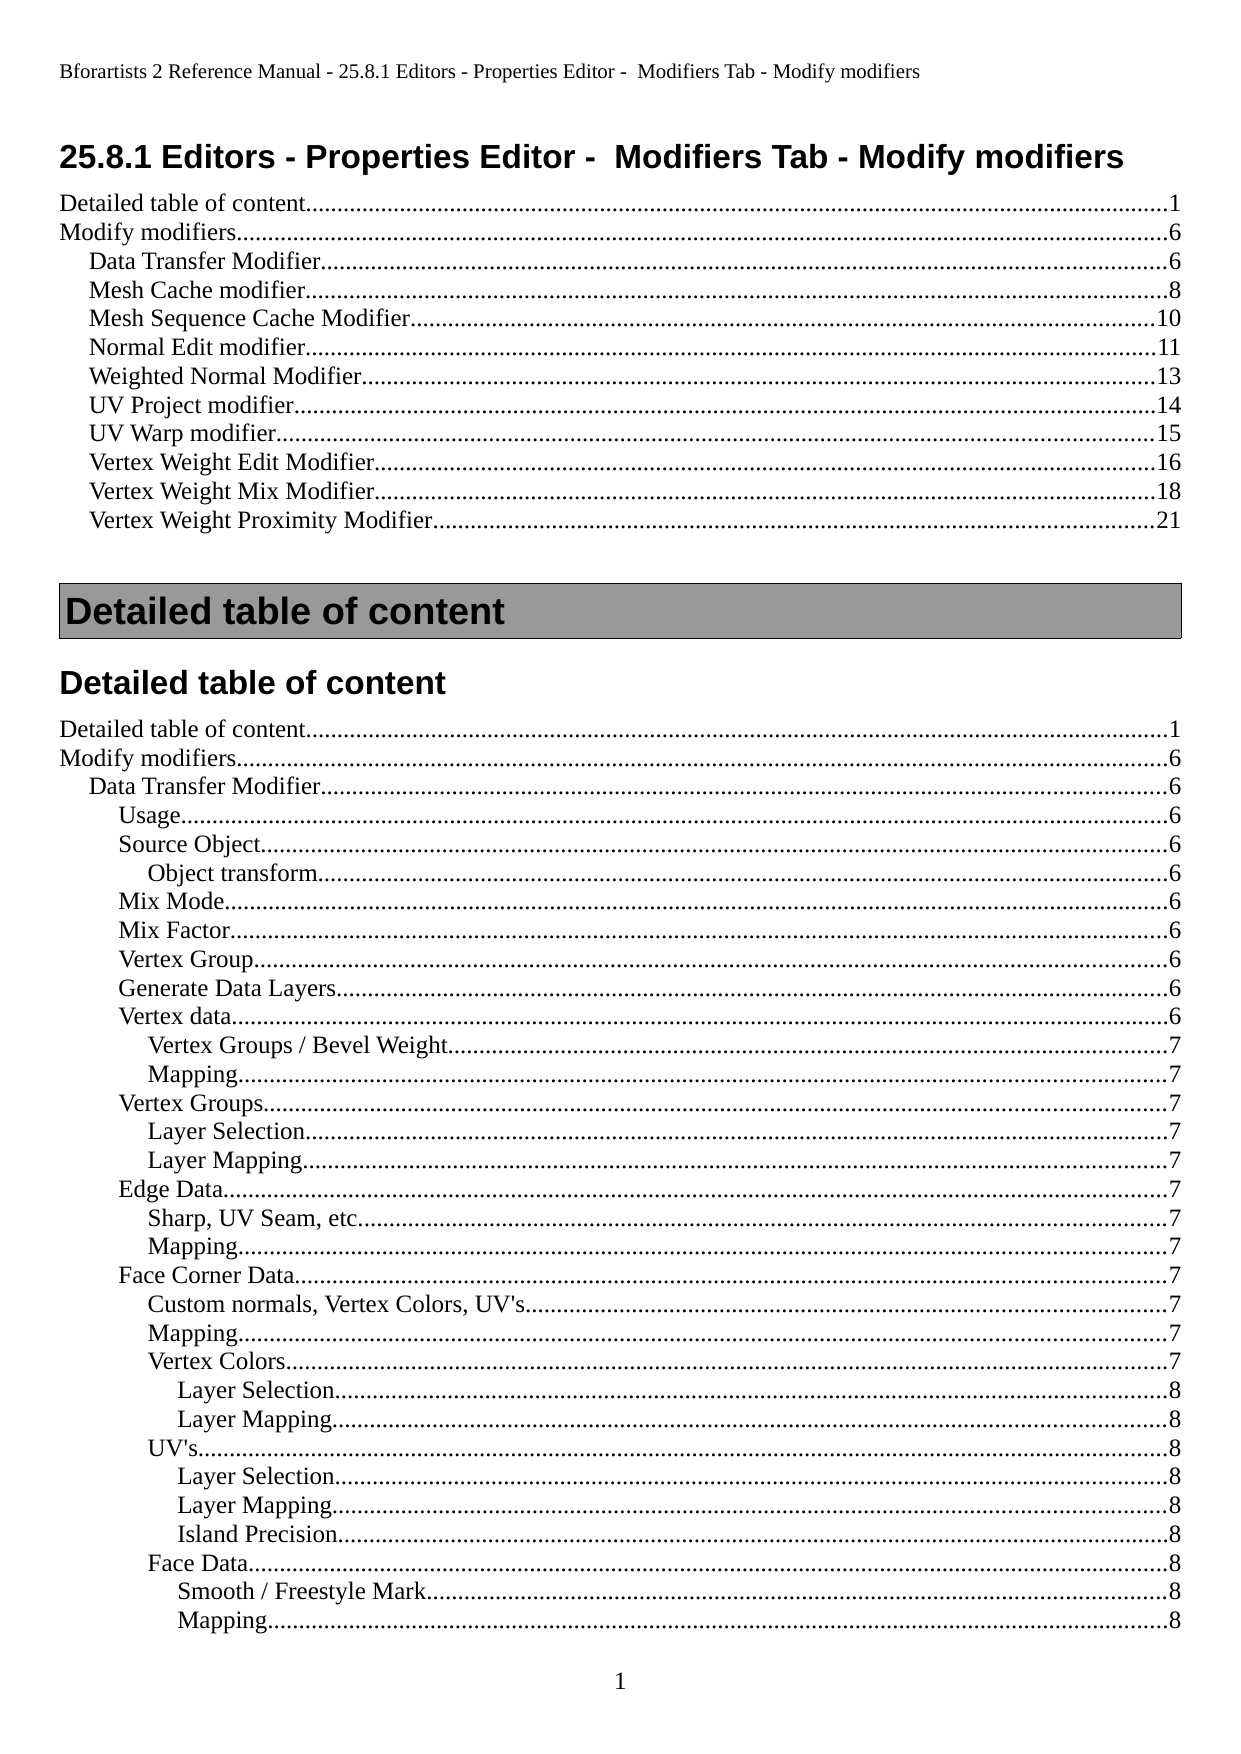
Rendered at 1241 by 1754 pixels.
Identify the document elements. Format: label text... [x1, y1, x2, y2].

text Face Data 8 [147, 1548, 1181, 1576]
text UV Warp modifier 15 [88, 418, 1181, 447]
text Vertex Groups 7 [118, 1088, 1181, 1116]
text Mapping 7 [147, 1318, 1181, 1346]
text Vertex Weight Proximity Modifier 21 [88, 505, 1181, 533]
text Edge Data 7 [118, 1174, 1181, 1203]
text Vertex Groups / Bevel Weight 7 [147, 1030, 1181, 1059]
text Smooth / Freestyle Mark 8 [177, 1576, 1181, 1605]
text Data Transfer Modifier 6 [88, 246, 1181, 275]
text Layer Mapping 8 [177, 1404, 1181, 1433]
text UV Project modifier 14 [88, 390, 1181, 418]
text Generate Data Layers 6 [118, 973, 1181, 1001]
text UV's 8 [147, 1433, 1181, 1461]
text Object transform 6 [147, 858, 1181, 886]
text Detailed table of content 1 [59, 714, 1181, 743]
text Normal Edit modifier 11 [88, 332, 1181, 361]
text Mapping 7 [147, 1059, 1181, 1088]
text Vertex Weight Edit Modifier 16 [88, 447, 1181, 476]
text Modify modifiers 6 [59, 217, 1181, 246]
text Modify modifiers 6 [59, 743, 1181, 771]
text Data Transfer Modifier 6 [88, 771, 1181, 800]
text Mesh Sequence Cache Modifier 10 [88, 303, 1181, 332]
text Mapping 8 [177, 1605, 1181, 1634]
text Vertex Colors 7 [147, 1346, 1181, 1375]
text Detailed table of content 1 [59, 188, 1181, 217]
text Mix Factor 6 [118, 915, 1181, 944]
text Usage 6 [118, 800, 1181, 829]
text Custom normals, Vertex Colors, UV's 7 [147, 1289, 1181, 1318]
text Layer Selection 8 [177, 1461, 1181, 1490]
text Face Corner Data 7 [118, 1260, 1181, 1289]
text Vertex Weight Mix Modifier 18 [88, 476, 1181, 505]
subtitle Detailed table of content [59, 663, 1181, 701]
text Island Precision 8 [177, 1519, 1181, 1548]
text Mesh Cache modifier 8 [88, 275, 1181, 303]
text Mapping 7 [147, 1231, 1181, 1260]
subtitle 25.8.1 Editors - Properties Editor - Modifiers Tab - Modify modifiers [59, 138, 1181, 176]
text Mix Mode 6 [118, 886, 1181, 915]
text Layer Mapping 8 [177, 1490, 1181, 1519]
text Vertex Group 6 [118, 944, 1181, 973]
text Layer Mapping 7 [147, 1145, 1181, 1174]
text Sharp, UV Seam, etc. 7 [147, 1203, 1181, 1231]
text Layer Selection 7 [147, 1116, 1181, 1145]
text Vertex data 6 [118, 1001, 1181, 1030]
text Weighted Normal Modifier 13 [88, 361, 1181, 390]
table_header Detailed table of content [60, 584, 1181, 638]
text Layer Selection 8 [177, 1375, 1181, 1404]
text Source Object 6 [118, 829, 1181, 858]
